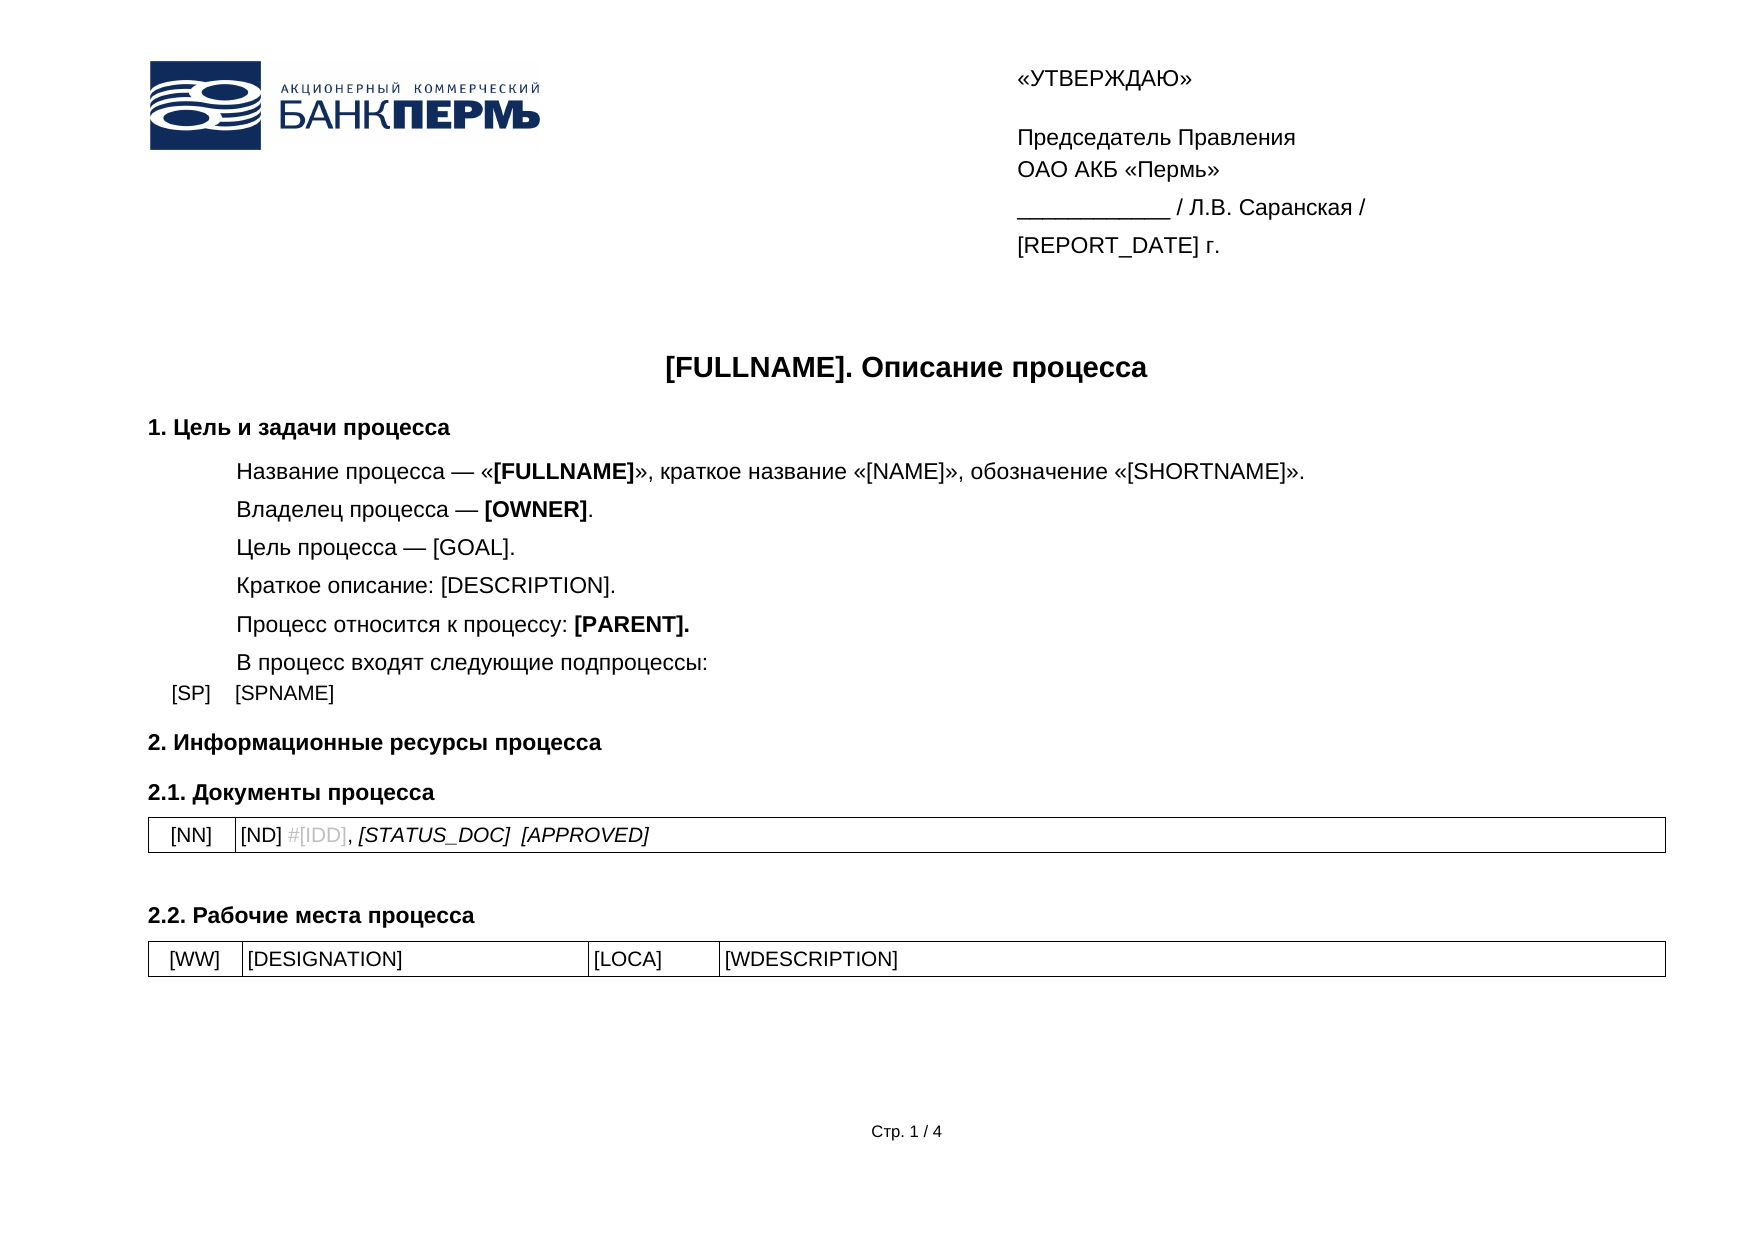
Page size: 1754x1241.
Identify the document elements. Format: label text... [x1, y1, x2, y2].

picture [150, 61, 540, 150]
subtitle Документы процесса [148, 779, 1665, 805]
text Цель процесса — [GOAL]. [148, 534, 1665, 561]
table_header [SP] [148, 681, 235, 705]
table_header [148, 59, 850, 149]
table_header [148, 150, 850, 188]
text Название процесса — «[FULLNAME]», краткое название «[NAME]», обозначение «[SHORTNAME]». [148, 458, 1665, 484]
table_header [NN] [149, 818, 235, 852]
table_header [LOCA] [589, 942, 719, 976]
table_cell [148, 188, 850, 265]
table_header [850, 59, 1006, 188]
table_cell [148, 265, 850, 301]
text В процесс входят следующие подпроцессы: [148, 649, 1665, 675]
table_header [DESIGNATION] [243, 942, 588, 976]
table_cell [1006, 265, 1665, 301]
table_header [WW] [149, 942, 242, 976]
table_cell [850, 265, 1006, 301]
table_cell ____________ / Л.В. Саранская / [REPORT_DATE] г. [1006, 188, 1665, 265]
text Процесс относится к процессу: [PARENT]. [148, 611, 1665, 637]
table_cell [850, 188, 1006, 265]
table_header «УТВЕРЖДАЮ» Председатель Правления ОАО АКБ «Пермь» [1006, 59, 1665, 188]
subtitle Цель и задачи процесса [148, 414, 1665, 440]
subtitle [FULLNAME]. Описание процесса [148, 351, 1665, 384]
table_header [WDESCRIPTION] [720, 942, 1665, 976]
table_header [ND] #[IDD], [STATUS_DOC] [APPROVED] [236, 818, 1665, 852]
text Владелец процесса — [OWNER]. [148, 496, 1665, 522]
table_header [SPNAME] [235, 681, 1665, 705]
subtitle Информационные ресурсы процесса [148, 729, 1665, 755]
subtitle Рабочие места процесса [148, 902, 1665, 929]
text Краткое описание: [DESCRIPTION]. [148, 572, 1665, 599]
